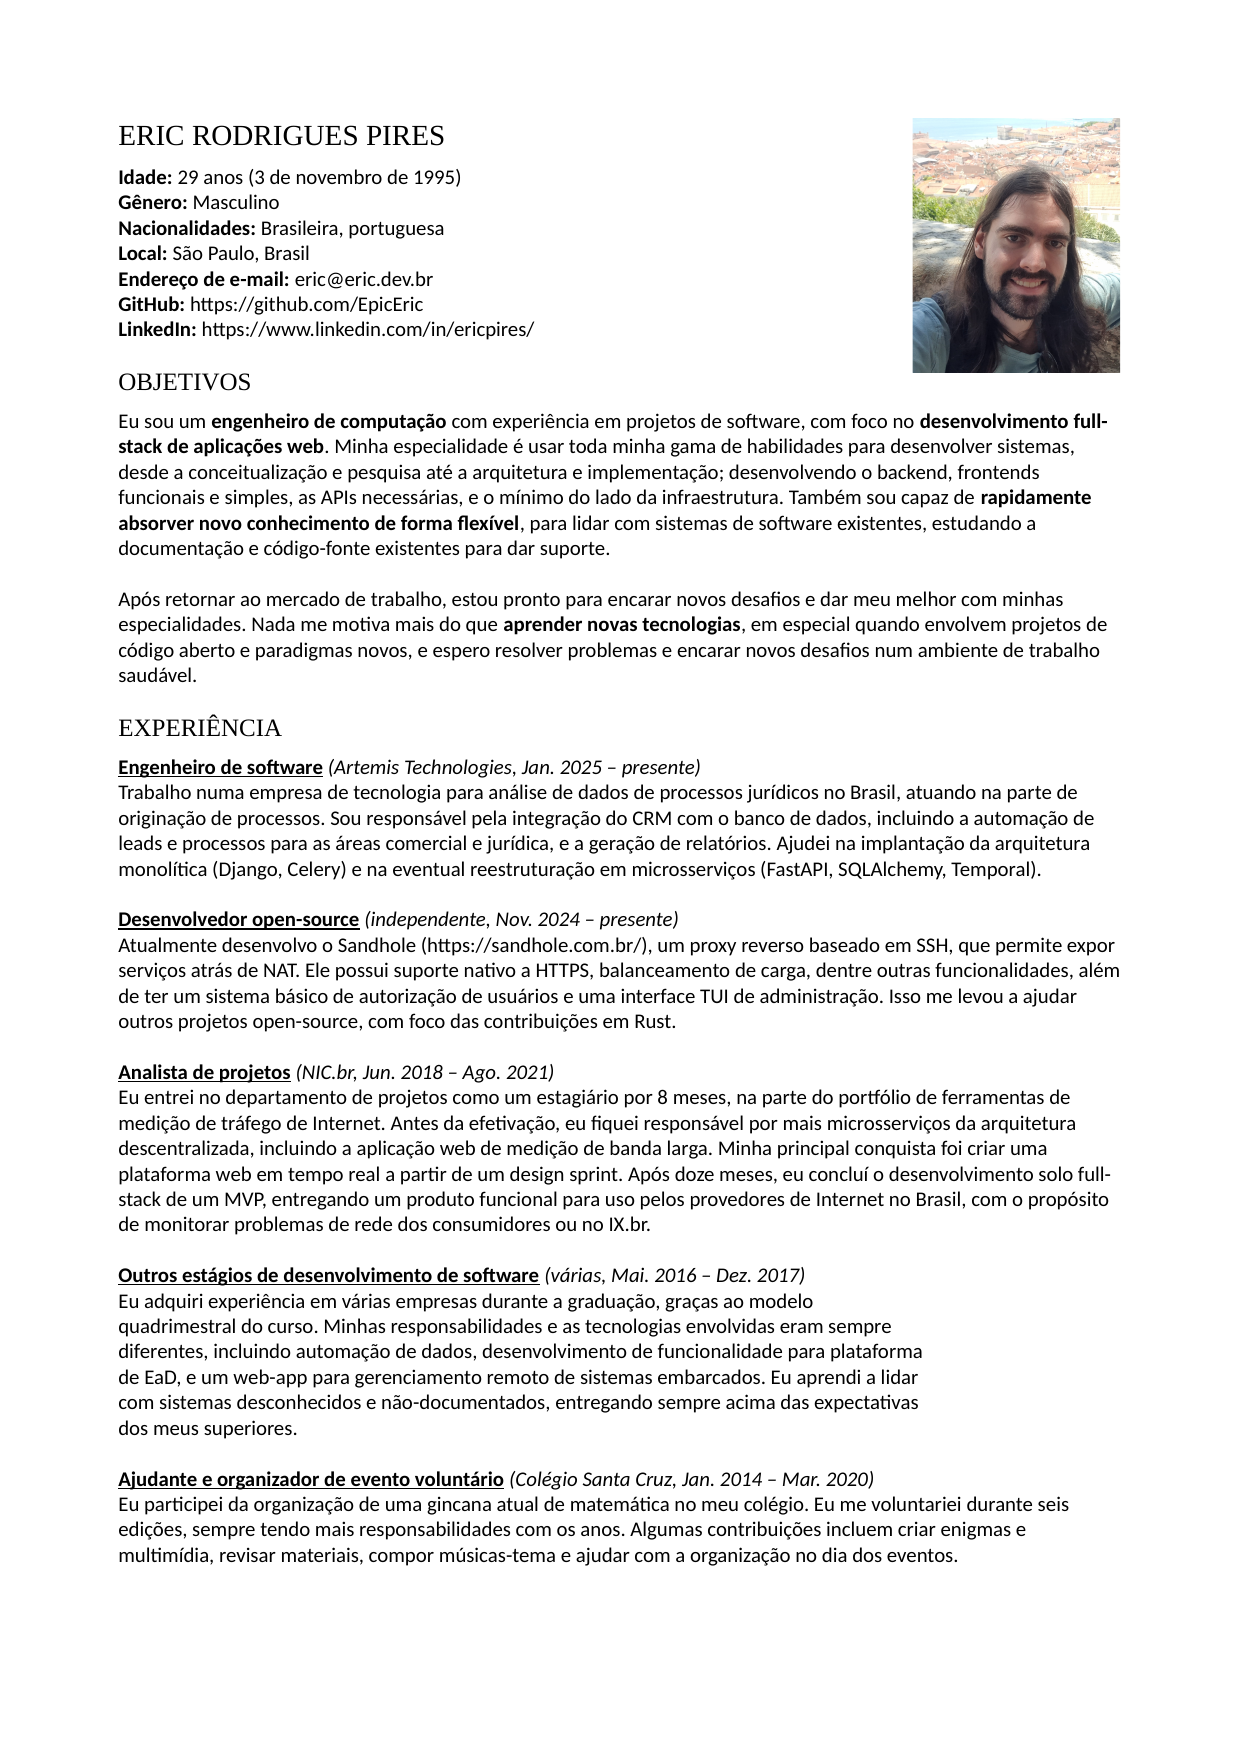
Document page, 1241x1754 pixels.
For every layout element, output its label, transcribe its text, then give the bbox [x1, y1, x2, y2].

text Atualmente desenvolvo o Sandhole (https://sandhole.com.br/), um proxy reverso baseado em SSH, que permite expor serviços atrás de NAT. Ele possui suporte nativo a HTTPS, balanceamento de carga, dentre outras funcionalidades, além de ter um sistema básico de autorização de usuários e uma interface TUI de administração. Isso me levou a ajudar outros projetos open-source, com foco das contribuições em Rust. [118, 932, 1122, 1034]
text Trabalho numa empresa de tecnologia para análise de dados de processos jurídicos no Brasil, atuando na parte de originação de processos. Sou responsável pela integração do CRM com o banco de dados, incluindo a automação de leads e processos para as áreas comercial e jurídica, e a geração de relatórios. Ajudei na implantação da arquitetura monolítica (Django, Celery) e na eventual reestruturação em microsserviços (FastAPI, SQLAlchemy, Temporal). [118, 779, 1122, 881]
text com sistemas desconhecidos e não-documentados, entregando sempre acima das expectativas [118, 1389, 1122, 1415]
text Gênero: Masculino [118, 189, 1122, 215]
text Local: São Paulo, Brasil [118, 240, 1122, 266]
text quadrimestral do curso. Minhas responsabilidades e as tecnologias envolvidas eram sempre [118, 1313, 1122, 1339]
title Eric Rodrigues Pires [118, 118, 1122, 152]
text Após retornar ao mercado de trabalho, estou pronto para encarar novos desafios e dar meu melhor com minhas especialidades. Nada me motiva mais do que aprender novas tecnologias, em especial quando envolvem projetos de código aberto e paradigmas novos, e espero resolver problemas e encarar novos desafios num ambiente de trabalho saudável. [118, 586, 1122, 688]
text diferentes, incluindo automação de dados, desenvolvimento de funcionalidade para plataforma [118, 1339, 1122, 1364]
subtitle EXPERIÊNCIA [118, 713, 1122, 742]
text Analista de projetos (NIC.br, Jun. 2018 – Ago. 2021) [118, 1059, 1122, 1084]
text GitHub: https://github.com/EpicEric [118, 291, 1122, 317]
text Eu entrei no departamento de projetos como um estagiário por 8 meses, na parte do portfólio de ferramentas de medição de tráfego de Internet. Antes da efetivação, eu fiquei responsável por mais microsserviços da arquitetura descentralizada, incluindo a aplicação web de medição de banda larga. Minha principal conquista foi criar uma plataforma web em tempo real a partir de um design sprint. Após doze meses, eu concluí o desenvolvimento solo full-stack de um MVP, entregando um produto funcional para uso pelos provedores de Internet no Brasil, com o propósito de monitorar problemas de rede dos consumidores ou no IX.br. [118, 1084, 1122, 1237]
text Outros estágios de desenvolvimento de software (várias, Mai. 2016 – Dez. 2017) [118, 1262, 1122, 1288]
text Ajudante e organizador de evento voluntário (Colégio Santa Cruz, Jan. 2014 – Mar. 2020) [118, 1466, 1122, 1491]
text LinkedIn: https://www.linkedin.com/in/ericpires/ [118, 317, 1122, 342]
text Endereço de e-mail: eric@eric.dev.br [118, 266, 1122, 291]
text Idade: 29 anos (3 de novembro de 1995) [118, 164, 1122, 189]
text Desenvolvedor open-source (independente, Nov. 2024 – presente) [118, 907, 1122, 932]
text Eu participei da organização de uma gincana atual de matemática no meu colégio. Eu me voluntariei durante seis edições, sempre tendo mais responsabilidades com os anos. Algumas contribuições incluem criar enigmas e multimídia, revisar materiais, compor músicas-tema e ajudar com a organização no dia dos eventos. [118, 1491, 1122, 1567]
subtitle OBJETIVOS [118, 367, 1122, 396]
text Engenheiro de software (Artemis Technologies, Jan. 2025 – presente) [118, 754, 1122, 779]
text de EaD, e um web-app para gerenciamento remoto de sistemas embarcados. Eu aprendi a lidar [118, 1364, 1122, 1389]
text Eu sou um engenheiro de computação com experiência em projetos de software, com foco no desenvolvimento full-stack de aplicações web. Minha especialidade é usar toda minha gama de habilidades para desenvolver sistemas, desde a conceitualização e pesquisa até a arquitetura e implementação; desenvolvendo o backend, frontends funcionais e simples, as APIs necessárias, e o mínimo do lado da infraestrutura. Também sou capaz de rapidamente absorver novo conhecimento de forma flexível, para lidar com sistemas de software existentes, estudando a documentação e código-fonte existentes para dar suporte. [118, 408, 1122, 561]
text Nacionalidades: Brasileira, portuguesa [118, 215, 1122, 240]
text Eu adquiri experiência em várias empresas durante a graduação, graças ao modelo [118, 1288, 1122, 1313]
text dos meus superiores. [118, 1415, 1122, 1440]
